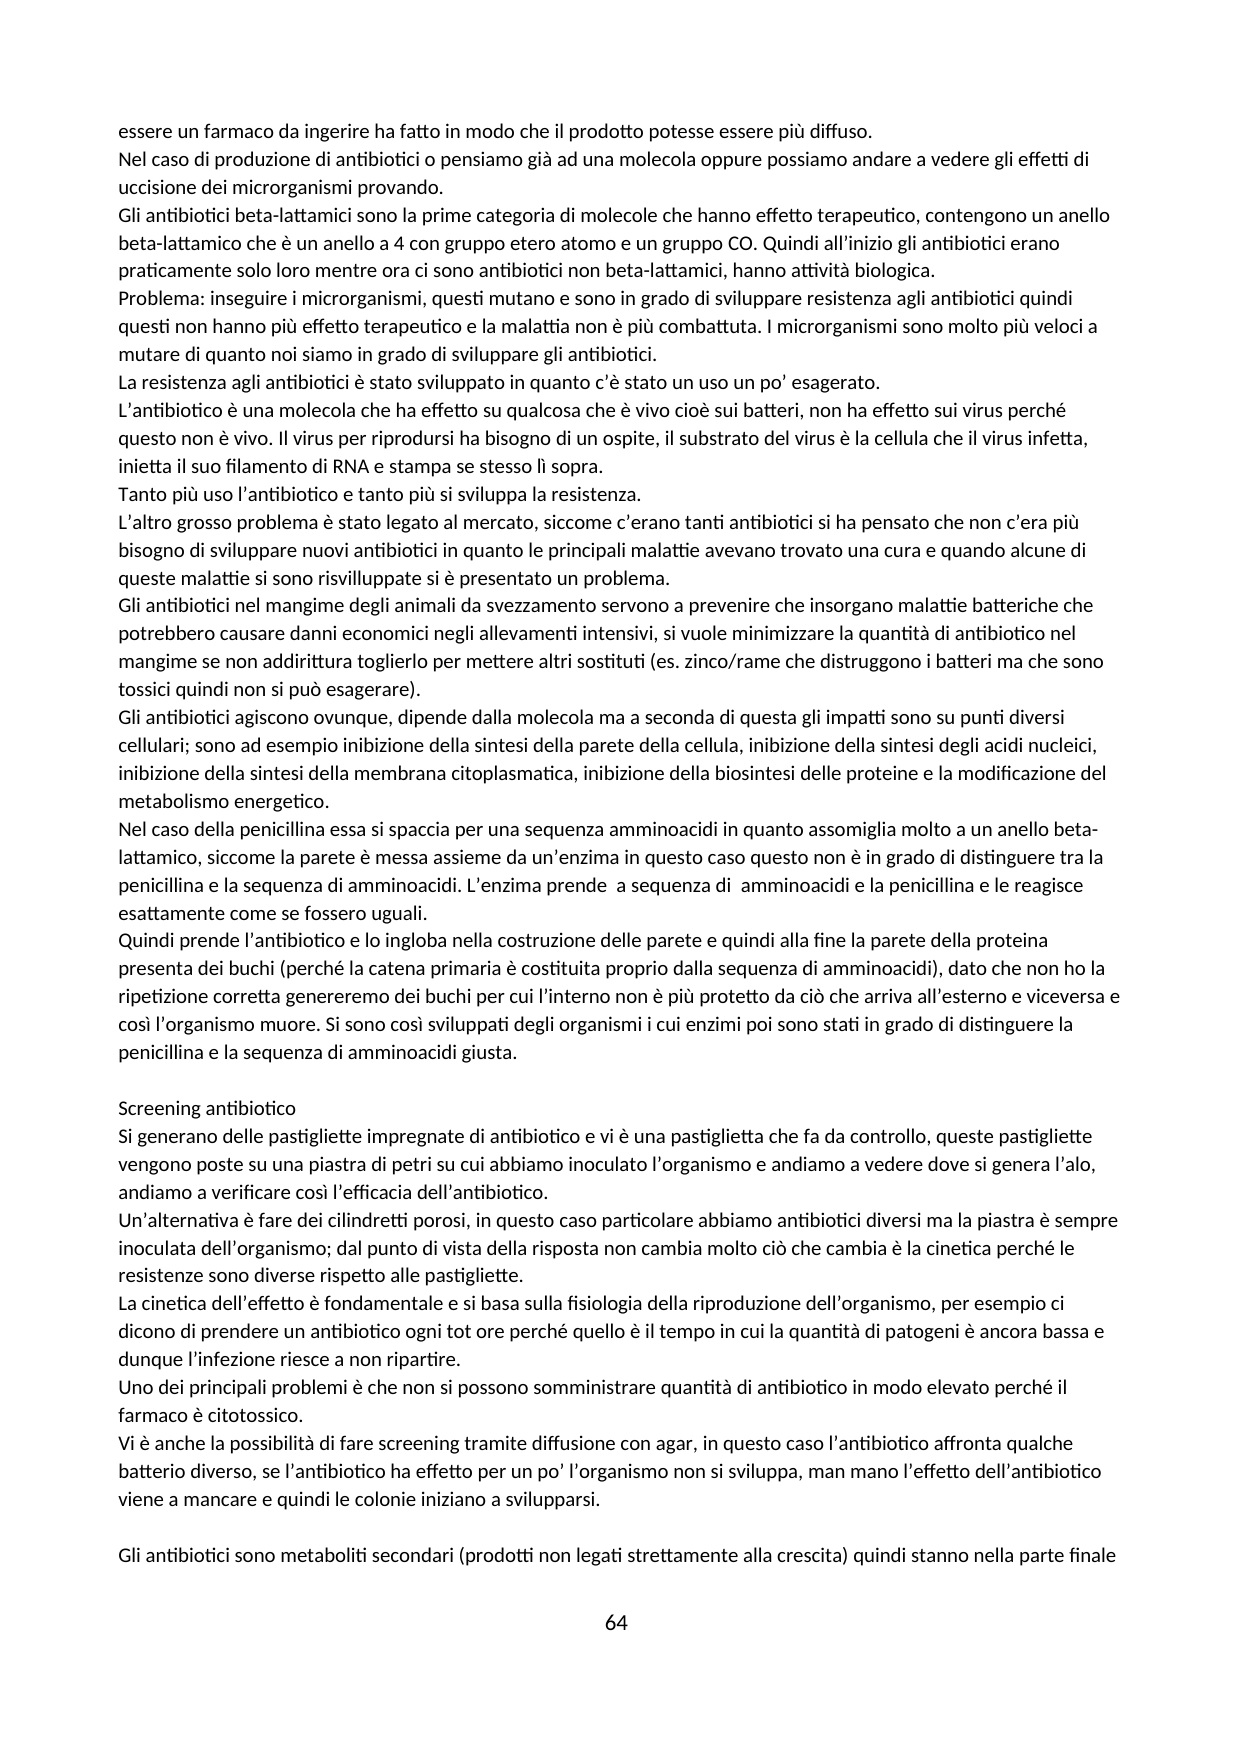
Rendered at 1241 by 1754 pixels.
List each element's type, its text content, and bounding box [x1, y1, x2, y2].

text essere un farmaco da ingerire ha fatto in modo che il prodotto potesse essere più diffuso. Nel caso di produzione di antibiotici o pensiamo già ad una molecola oppure possiamo andare a vedere gli effetti di uccisione dei microrganismi provando. Gli antibiotici beta-lattamici sono la prime categoria di molecole che hanno effetto terapeutico, contengono un anello beta-lattamico che è un anello a 4 con gruppo etero atomo e un gruppo CO. Quindi all’inizio gli antibiotici erano praticamente solo loro mentre ora ci sono antibiotici non beta-lattamici, hanno attività biologica. Problema: inseguire i microrganismi, questi mutano e sono in grado di sviluppare resistenza agli antibiotici quindi questi non hanno più effetto terapeutico e la malattia non è più combattuta. I microrganismi sono molto più veloci a mutare di quanto noi siamo in grado di sviluppare gli antibiotici. La resistenza agli antibiotici è stato sviluppato in quanto c’è stato un uso un po’ esagerato. L’antibiotico è una molecola che ha effetto su qualcosa che è vivo cioè sui batteri, non ha effetto sui virus perché questo non è vivo. Il virus per riprodursi ha bisogno di un ospite, il substrato del virus è la cellula che il virus infetta, inietta il suo filamento di RNA e stampa se stesso lì sopra. Tanto più uso l’antibiotico e tanto più si sviluppa la resistenza. L’altro grosso problema è stato legato al mercato, siccome c’erano tanti antibiotici si ha pensato che non c’era più bisogno di sviluppare nuovi antibiotici in quanto le principali malattie avevano trovato una cura e quando alcune di queste malattie si sono risvilluppate si è presentato un problema. Gli antibiotici nel mangime degli animali da svezzamento servono a prevenire che insorgano malattie batteriche che potrebbero causare danni economici negli allevamenti intensivi, si vuole minimizzare la quantità di antibiotico nel mangime se non addirittura toglierlo per mettere altri sostituti (es. zinco/rame che distruggono i batteri ma che sono tossici quindi non si può esagerare). Gli antibiotici agiscono ovunque, dipende dalla molecola ma a seconda di questa gli impatti sono su punti diversi cellulari; sono ad esempio inibizione della sintesi della parete della cellula, inibizione della sintesi degli acidi nucleici, inibizione della sintesi della membrana citoplasmatica, inibizione della biosintesi delle proteine e la modificazione del metabolismo energetico. Nel caso della penicillina essa si spaccia per una sequenza amminoacidi in quanto assomiglia molto a un anello beta-lattamico, siccome la parete è messa assieme da un’enzima in questo caso questo non è in grado di distinguere tra la penicillina e la sequenza di amminoacidi. L’enzima prende a sequenza di amminoacidi e la penicillina e le reagisce esattamente come se fossero uguali. Quindi prende l’antibiotico e lo ingloba nella costruzione delle parete e quindi alla fine la parete della proteina presenta dei buchi (perché la catena primaria è costituita proprio dalla sequenza di amminoacidi), dato che non ho la ripetizione corretta genereremo dei buchi per cui l’interno non è più protetto da ciò che arriva all’esterno e viceversa e così l’organismo muore. Si sono così sviluppati degli organismi i cui enzimi poi sono stati in grado di distinguere la penicillina e la sequenza di amminoacidi giusta. Screening antibiotico Si generano delle pastigliette impregnate di antibiotico e vi è una pastiglietta che fa da controllo, queste pastigliette vengono poste su una piastra di petri su cui abbiamo inoculato l’organismo e andiamo a vedere dove si genera l’alo, andiamo a verificare così l’efficacia dell’antibiotico. Un’alternativa è fare dei cilindretti porosi, in questo caso particolare abbiamo antibiotici diversi ma la piastra è sempre inoculata dell’organismo; dal punto di vista della risposta non cambia molto ciò che cambia è la cinetica perché le resistenze sono diverse rispetto alle pastigliette. La cinetica dell’effetto è fondamentale e si basa sulla fisiologia della riproduzione dell’organismo, per esempio ci dicono di prendere un antibiotico ogni tot ore perché quello è il tempo in cui la quantità di patogeni è ancora bassa e dunque l’infezione riesce a non ripartire. Uno dei principali problemi è che non si possono somministrare quantità di antibiotico in modo elevato perché il farmaco è citotossico. Vi è anche la possibilità di fare screening tramite diffusione con agar, in questo caso l’antibiotico affronta qualche batterio diverso, se l’antibiotico ha effetto per un po’ l’organismo non si sviluppa, man mano l’effetto dell’antibiotico viene a mancare e quindi le colonie iniziano a svilupparsi. Gli antibiotici sono metaboliti secondari (prodotti non legati strettamente alla crescita) quindi stanno nella parte finale [118, 118, 1124, 1567]
